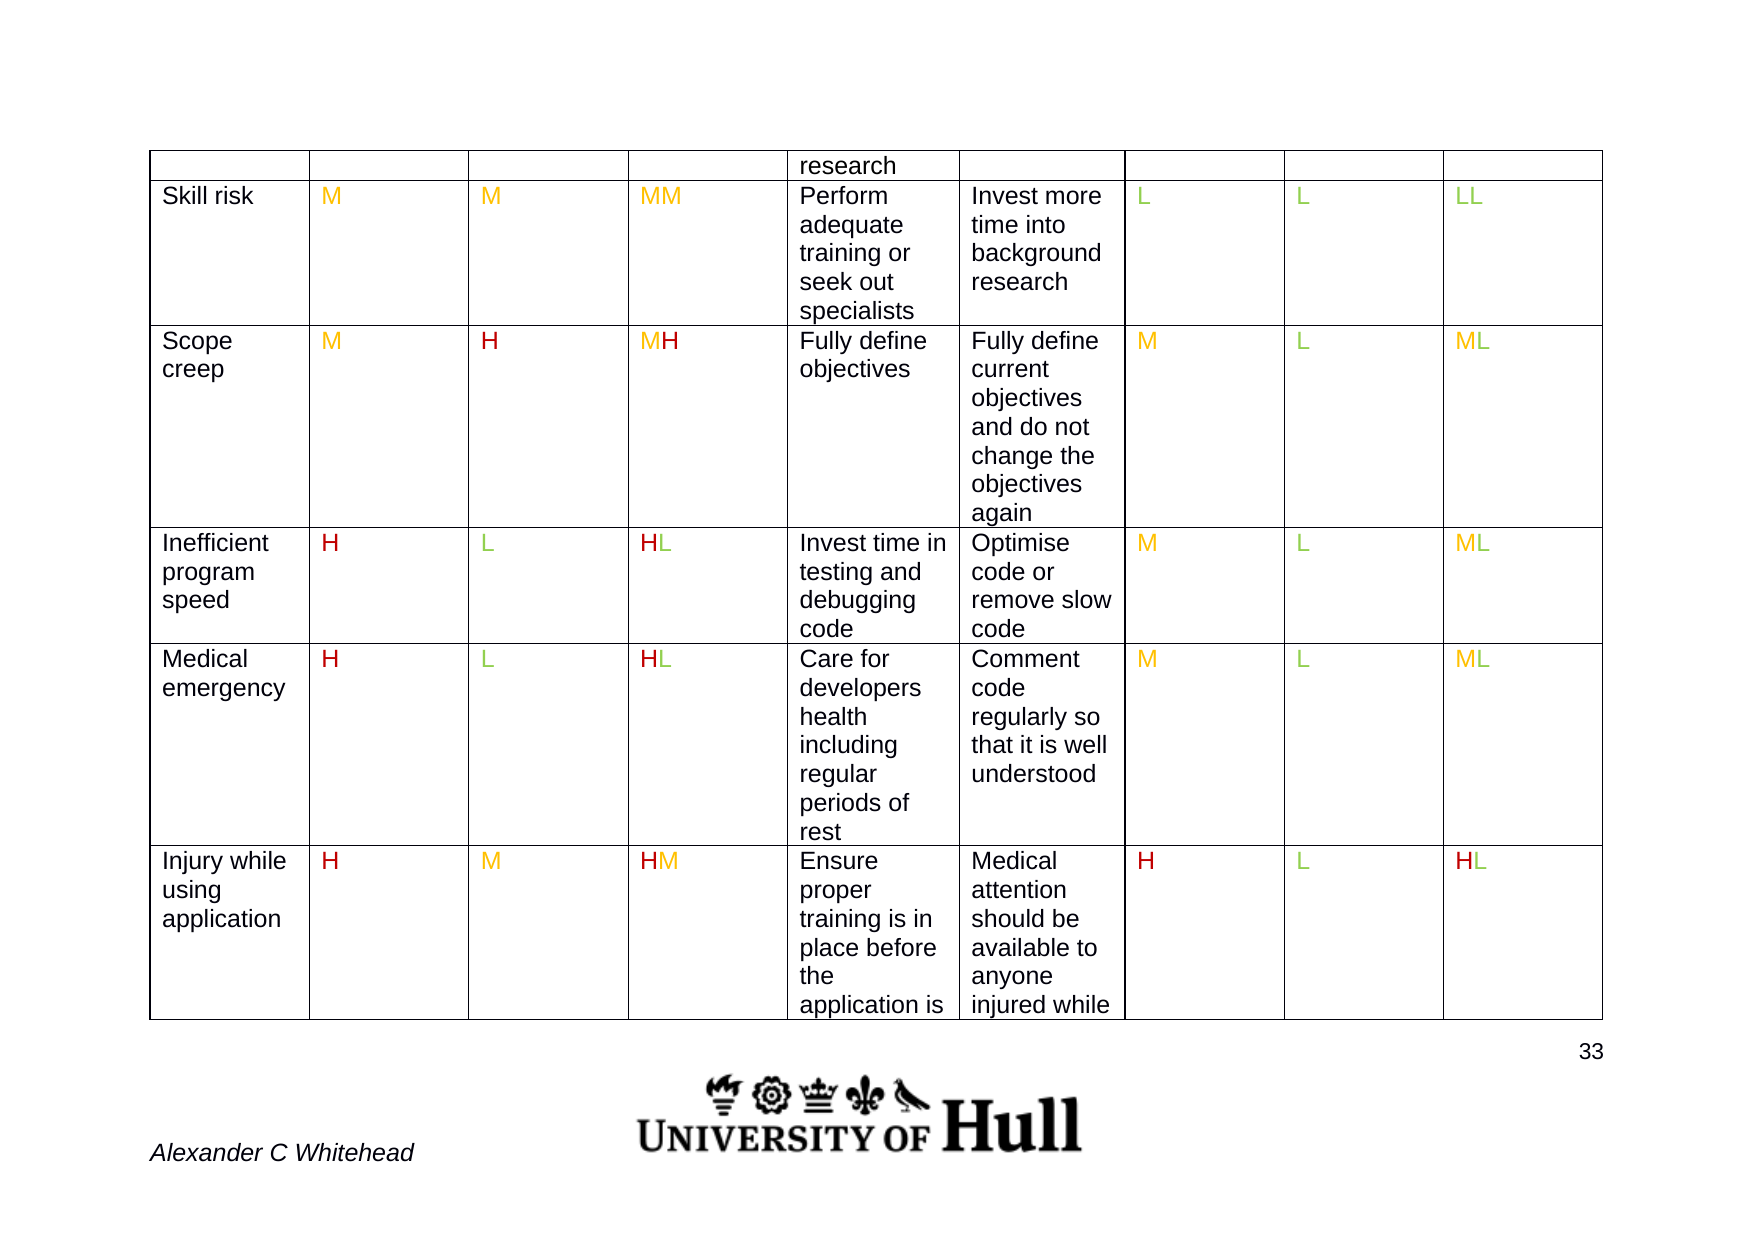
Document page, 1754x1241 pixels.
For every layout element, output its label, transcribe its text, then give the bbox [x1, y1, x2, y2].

table_cell H [310, 528, 468, 643]
table_cell L [1285, 326, 1443, 527]
table_cell Scope creep [151, 326, 309, 527]
table_cell Injury while using application [151, 846, 309, 1019]
table_cell research [788, 151, 959, 180]
table_cell [1285, 151, 1443, 180]
table_cell L [469, 528, 628, 643]
table_cell [469, 151, 628, 180]
table_cell MM [629, 181, 787, 324]
table_cell L [1285, 528, 1443, 643]
table_cell MH [629, 326, 787, 527]
table_cell Invest more time into background research [960, 181, 1124, 324]
table_cell L [1285, 644, 1443, 845]
table_cell ML [1444, 528, 1602, 643]
table_cell M [310, 326, 468, 527]
table_cell HL [629, 644, 787, 845]
table_cell L [1285, 846, 1443, 1019]
table_cell Medical emergency [151, 644, 309, 845]
table_cell [1126, 151, 1284, 180]
table_cell Perform adequate training or seek out specialists [788, 181, 959, 324]
table_cell Optimise code or remove slow code [960, 528, 1124, 643]
table_cell H [310, 846, 468, 1019]
table_cell M [310, 181, 468, 324]
table_cell [960, 151, 1124, 180]
table_cell Medical attention should be available to anyone injured while [960, 846, 1124, 1019]
table_cell HM [629, 846, 787, 1019]
table_cell [151, 151, 309, 180]
table_cell M [1126, 644, 1284, 845]
table_cell Invest time in testing and debugging code [788, 528, 959, 643]
table_cell Fully define current objectives and do not change the objectives again [960, 326, 1124, 527]
table_cell M [469, 181, 628, 324]
table_cell LL [1444, 181, 1602, 324]
table_cell H [310, 644, 468, 845]
table_cell Ensure proper training is in place before the application is [788, 846, 959, 1019]
table_cell ML [1444, 326, 1602, 527]
table_cell L [1285, 181, 1443, 324]
table_cell M [469, 846, 628, 1019]
table_cell [310, 151, 468, 180]
table_cell Inefficient program speed [151, 528, 309, 643]
table_cell Skill risk [151, 181, 309, 324]
table_cell Care for developers health including regular periods of rest [788, 644, 959, 845]
table_cell H [469, 326, 628, 527]
table_cell H [1126, 846, 1284, 1019]
table_cell L [1126, 181, 1284, 324]
table_cell M [1126, 326, 1284, 527]
table_cell [629, 151, 787, 180]
table_cell L [469, 644, 628, 845]
table_cell Fully define objectives [788, 326, 959, 527]
table_cell HL [629, 528, 787, 643]
table_cell Comment code regularly so that it is well understood [960, 644, 1124, 845]
table_cell [1444, 151, 1602, 180]
table_cell M [1126, 528, 1284, 643]
picture [630, 1064, 1091, 1162]
table_cell HL [1444, 846, 1602, 1019]
table_cell ML [1444, 644, 1602, 845]
